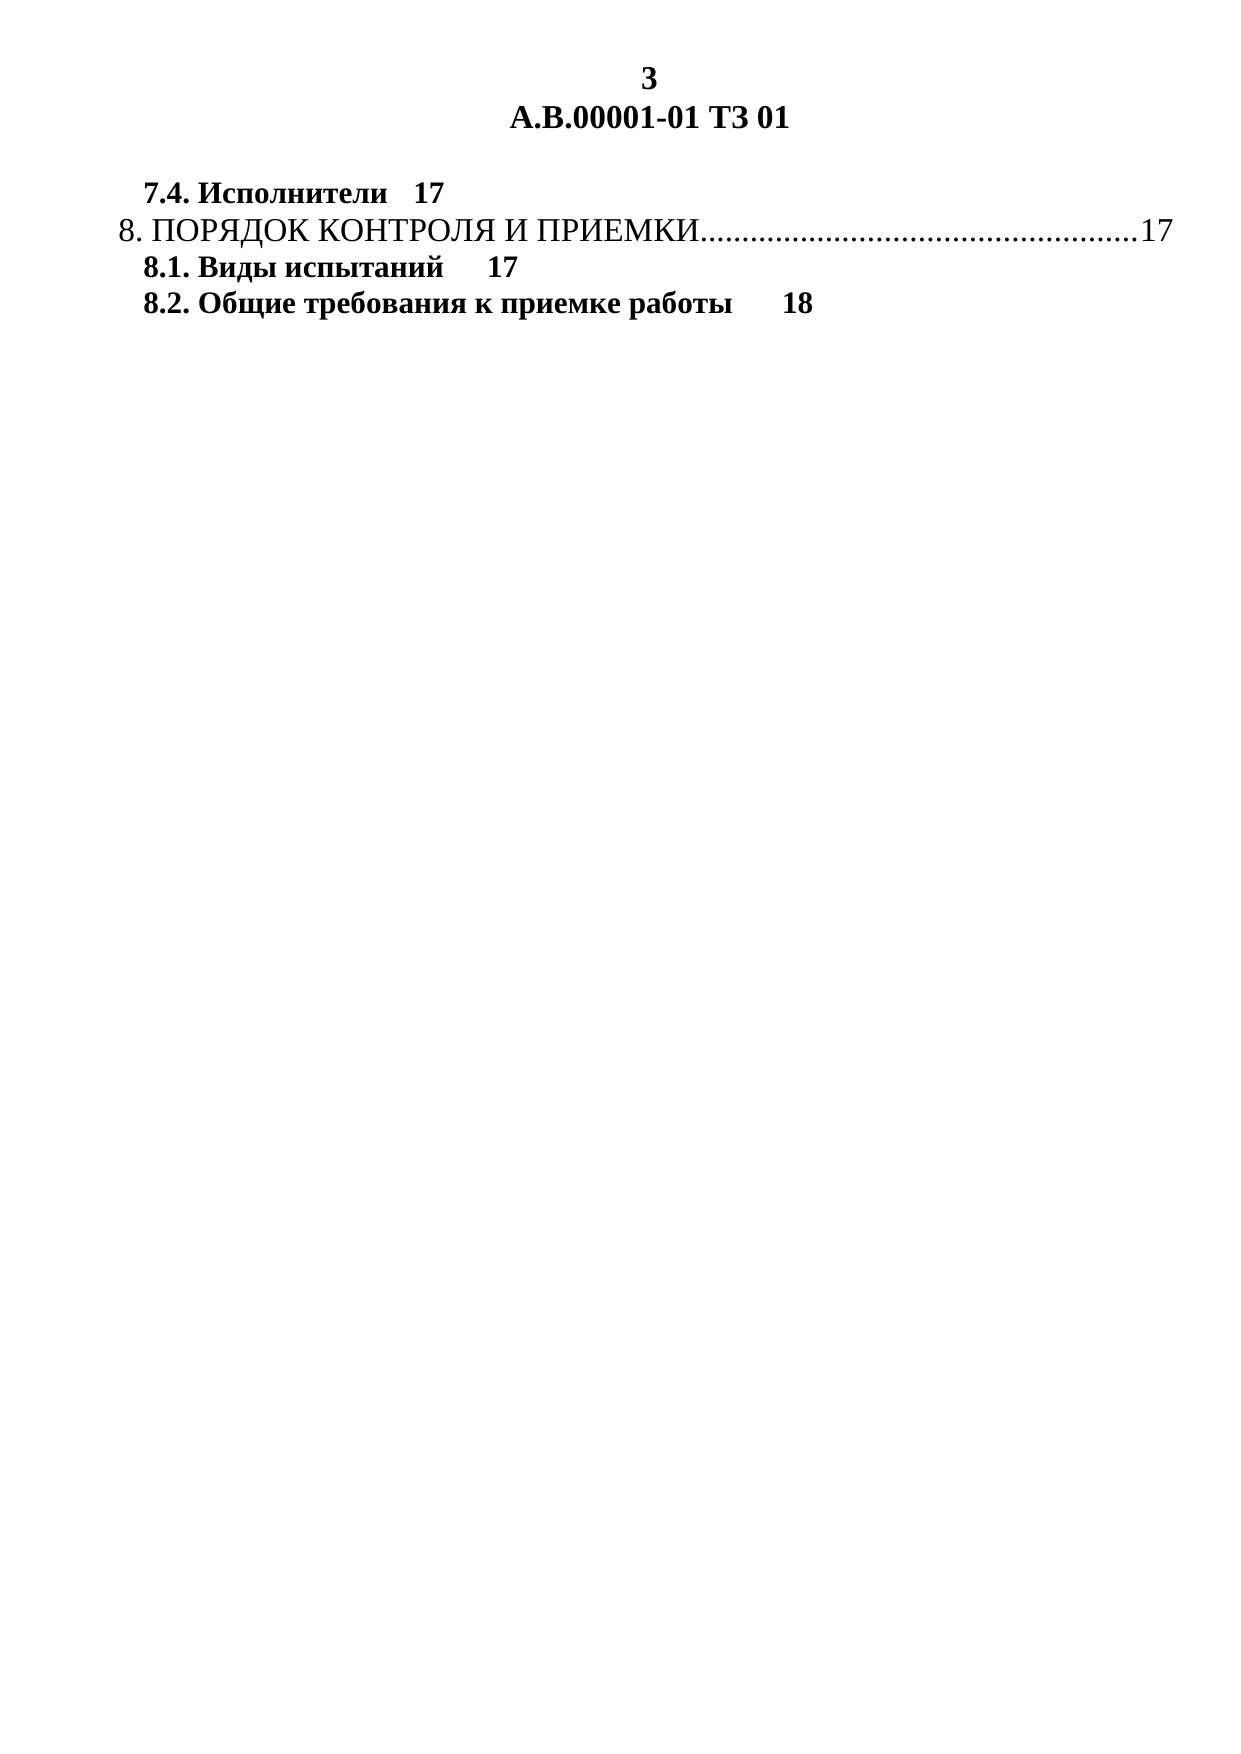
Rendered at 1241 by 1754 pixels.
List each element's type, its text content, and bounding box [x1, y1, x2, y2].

text 7.4. Исполнители 17 [143, 174, 1181, 210]
text 8.2. Общие требования к приемке работы 18 [143, 284, 1181, 320]
text 8. ПОРЯДОК КОНТРОЛЯ И ПРИЕМКИ 17 [118, 210, 1181, 248]
text 8.1. Виды испытаний 17 [143, 248, 1181, 284]
